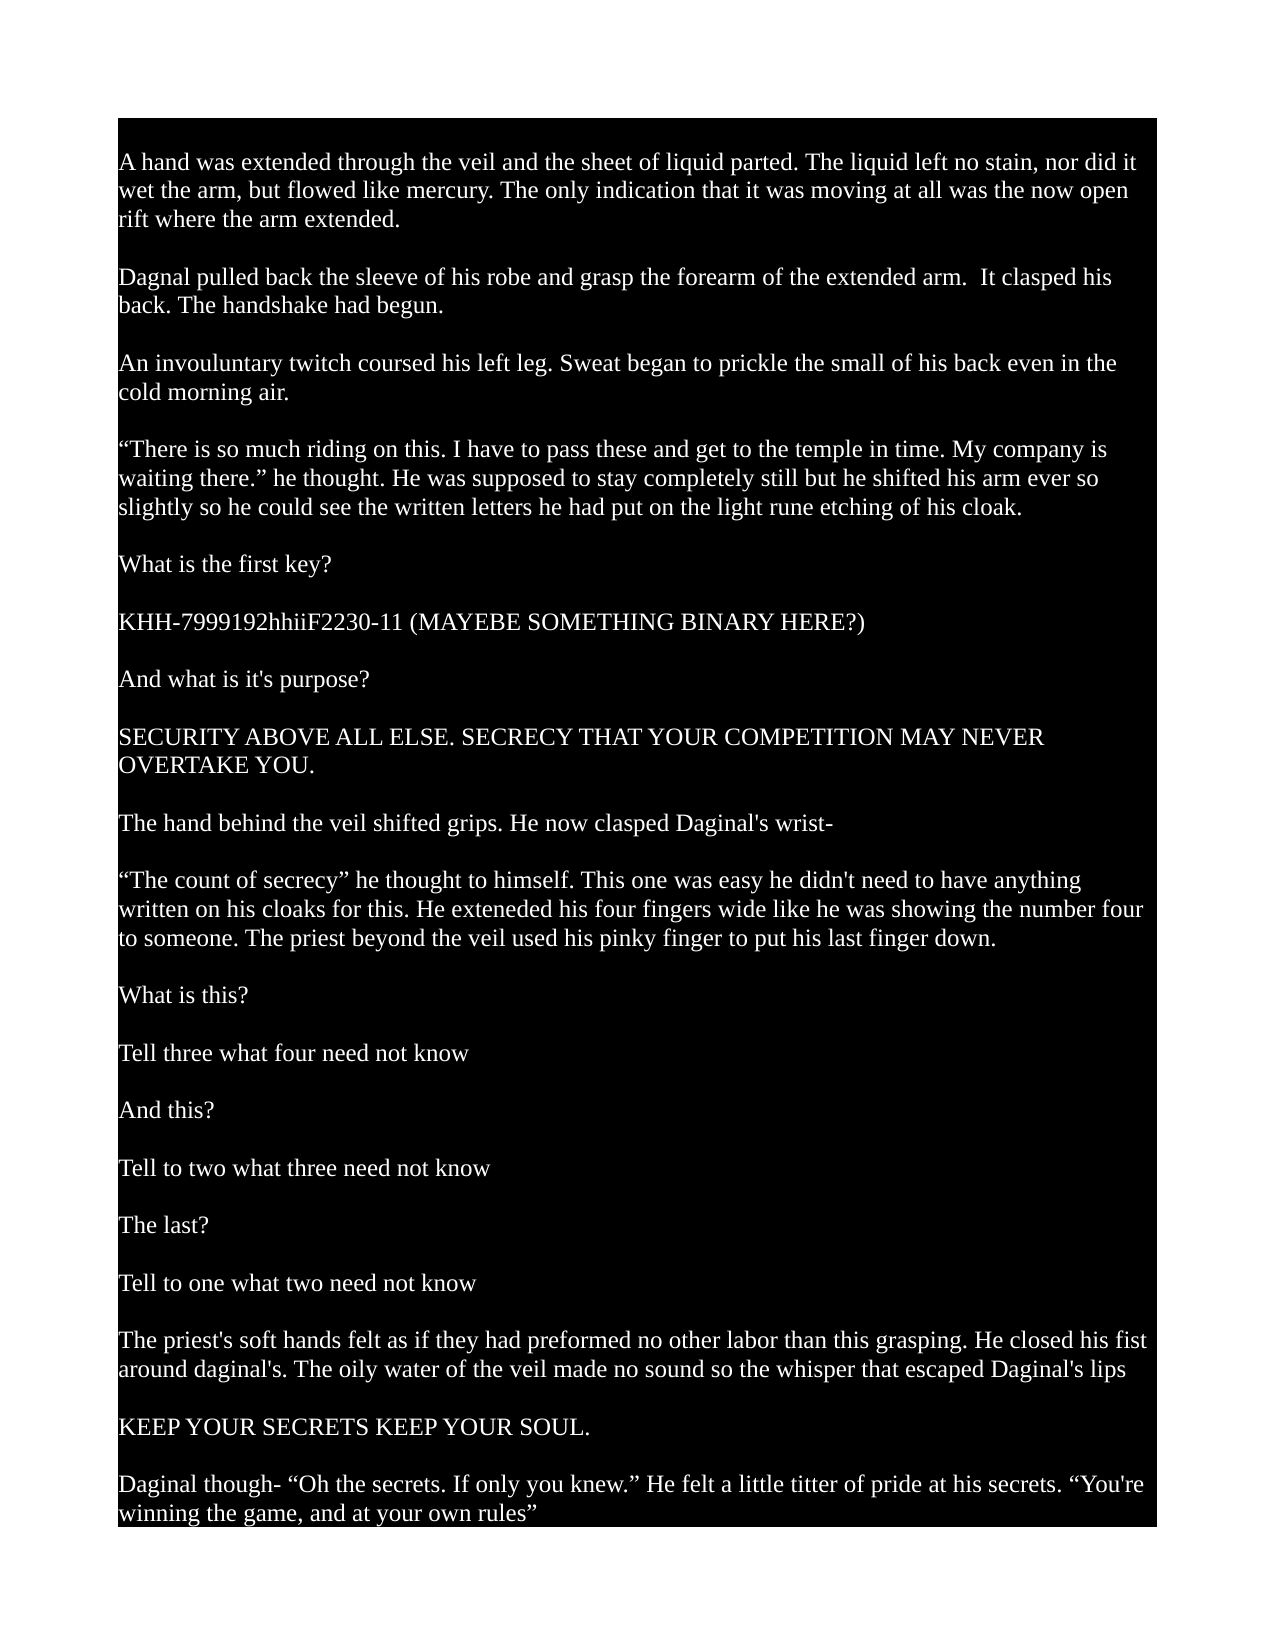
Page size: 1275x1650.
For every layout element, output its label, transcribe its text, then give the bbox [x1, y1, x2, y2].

text The hand behind the veil shifted grips. He now clasped Daginal's wrist- “The count of secrecy” he thought to himself. This one was easy he didn't need to have anything written on his cloaks for this. He exteneded his four fingers wide like he was showing the number four to someone. The priest beyond the veil used his pinky finger to put his last finger down. [118, 808, 1157, 952]
text What is this? Tell three what four need not know [118, 981, 1157, 1067]
text The priest's soft hands felt as if they had preformed no other labor than this grasping. He closed his fist around daginal's. The oily water of the veil made no sound so the whisper that escaped Daginal's lips KEEP YOUR SECRETS KEEP YOUR SOUL. [118, 1326, 1157, 1441]
text Daginal though- “Oh the secrets. If only you knew.” He felt a little titter of pride at his secrets. “You're winning the game, and at your own rules” [118, 1469, 1157, 1527]
text “There is so much riding on this. I have to pass these and get to the temple in time. My company is waiting there.” he thought. He was supposed to stay completely still but he shifted his arm ever so slightly so he could see the written letters he had put on the light rune etching of his cloak. [118, 434, 1157, 521]
text A hand was extended through the veil and the sheet of liquid parted. The liquid left no stain, nor did it wet the arm, but flowed like mercury. The only indication that it was moving at all was the now open rift where the arm extended. Dagnal pulled back the sleeve of his robe and grasp the forearm of the extended arm. It clasped his back. The handshake had begun. [118, 147, 1157, 348]
text And this? Tell to two what three need not know [118, 1067, 1157, 1182]
text The last? Tell to one what two need not know [118, 1211, 1157, 1297]
text An invouluntary twitch coursed his left leg. Sweat began to prickle the small of his back even in the cold morning air. [118, 348, 1157, 406]
text What is the first key? KHH-7999192hhiiF2230-11 (MAYEBE SOMETHING BINARY HERE?) And what is it's purpose? SECURITY ABOVE ALL ELSE. SECRECY THAT YOUR COMPETITION MAY NEVER OVERTAKE YOU. [118, 549, 1157, 779]
